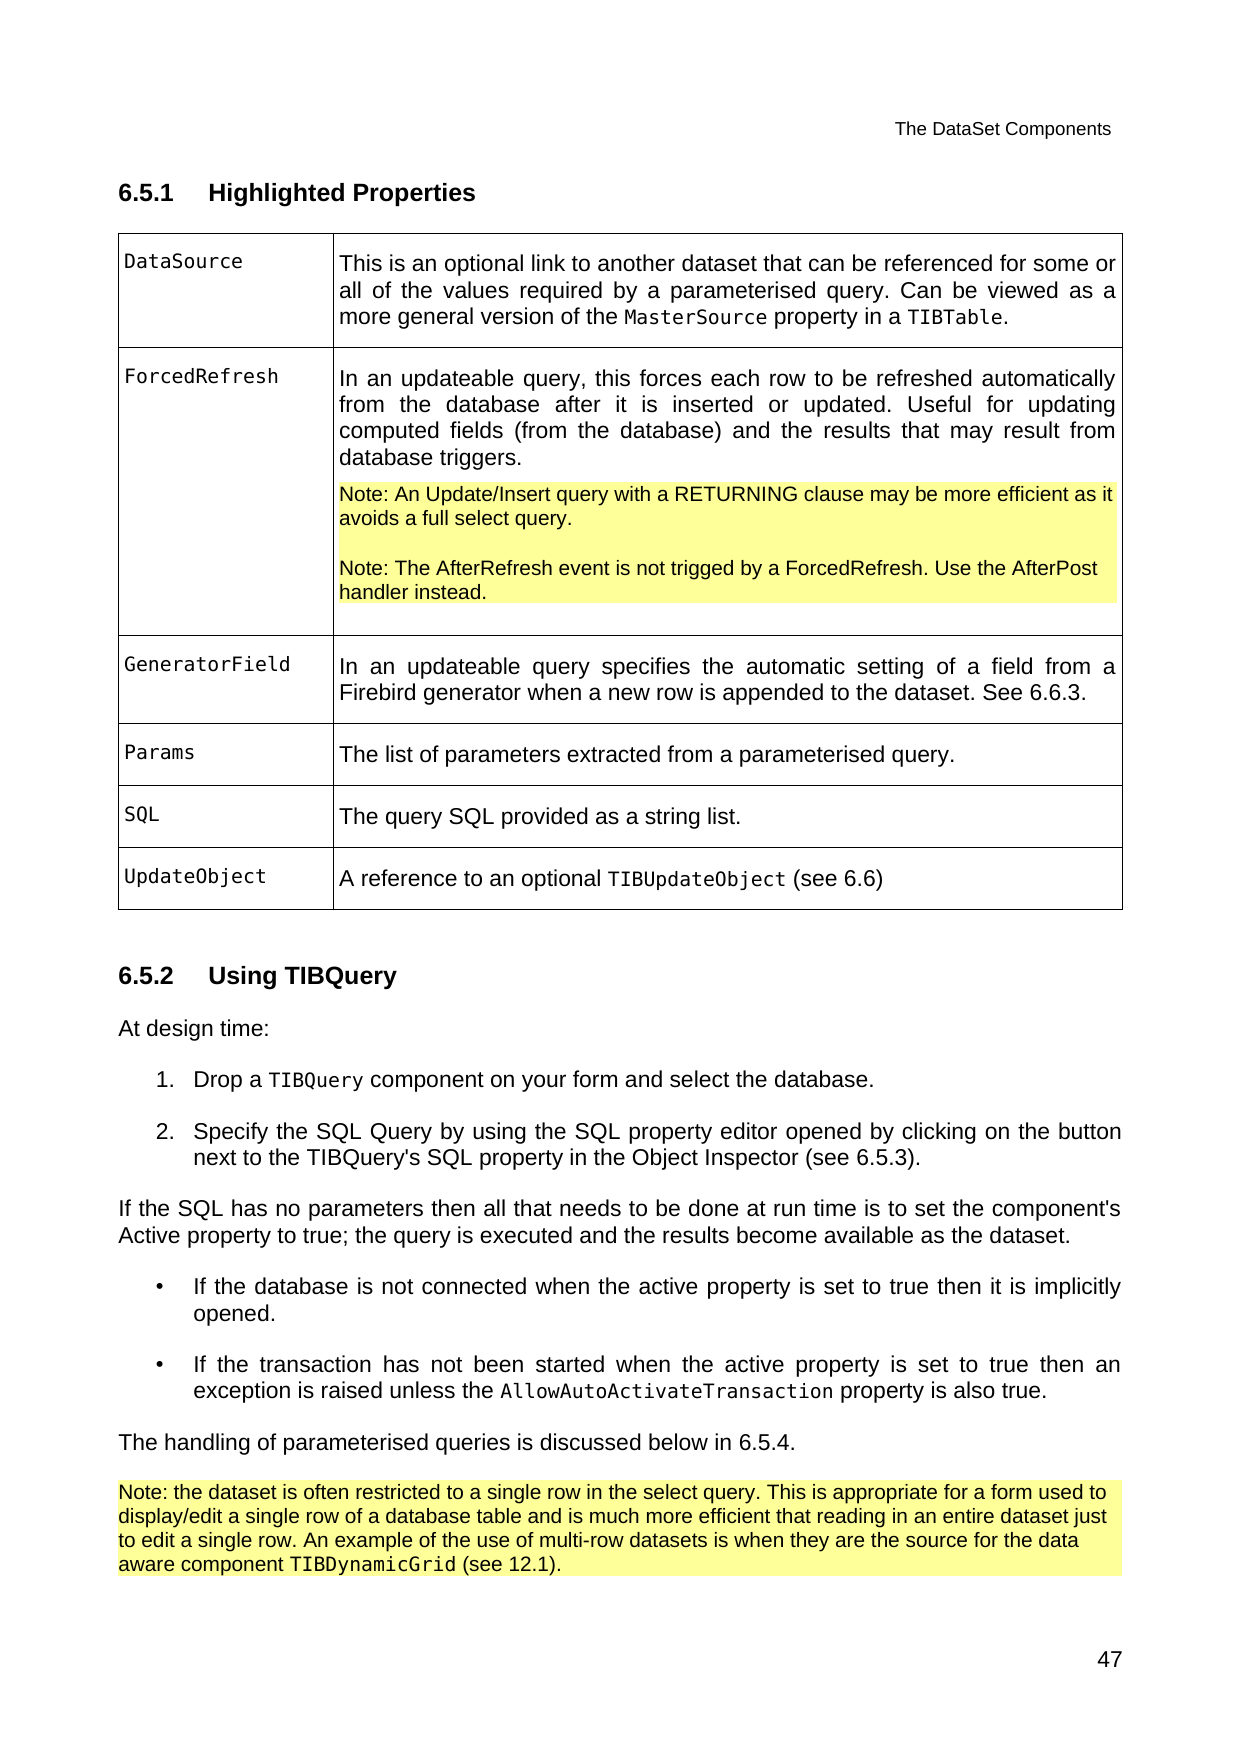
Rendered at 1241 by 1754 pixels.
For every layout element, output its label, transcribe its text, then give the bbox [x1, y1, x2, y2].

table_cell GeneratorField [119, 636, 333, 723]
table_header A reference to an optional TIBUpdateObject (see 6.6) [334, 848, 1122, 909]
text At design time: [118, 1015, 1122, 1041]
list Specify the SQL Query by using the SQL property editor opened by clicking on the button next to the TIBQuery's SQL property in the Object Inspector (see 6.5.3). [156, 1118, 1122, 1170]
table_header This is an optional link to another dataset that can be referenced for some or all of the values required by a parameterised query. Can be viewed as a more general version of the MasterSource property in a TIBTable. [334, 234, 1122, 347]
table_cell The query SQL provided as a string list. [334, 786, 1122, 847]
list Drop a TIBQuery component on your form and select the database. [156, 1066, 1122, 1093]
table_cell In an updateable query, this forces each row to be refreshed automatically from the database after it is inserted or updated. Useful for updating computed fields (from the database) and the results that may result from database triggers. Note: An Update/Insert query with a RETURNING clause may be more efficient as it avoids a full select query. Note: The AfterRefresh event is not trigged by a ForcedRefresh. Use the AfterPost handler instead. [334, 348, 1122, 635]
text Note: the dataset is often restricted to a single row in the select query. This is appropriate for a form used to display/edit a single row of a database table and is much more efficient that reading in an entire dataset just to edit a single row. An example of the use of multi-row datasets is when they are the source for the data aware component TIBDynamicGrid (see 12.1). [118, 1480, 1122, 1576]
table_header DataSource [119, 234, 333, 347]
table_cell SQL [119, 786, 333, 847]
text If the SQL has no parameters then all that needs to be done at run time is to set the component's Active property to true; the query is executed and the results become available as the dataset. [118, 1195, 1122, 1248]
table_cell The list of parameters extracted from a parameterised query. [334, 724, 1122, 785]
table_cell In an updateable query specifies the automatic setting of a field from a Firebird generator when a new row is appended to the dataset. See 6.6.3. [334, 636, 1122, 723]
subtitle Using TIBQuery [118, 961, 1122, 989]
table_cell ForcedRefresh [119, 348, 333, 635]
text The handling of parameterised queries is discussed below in 6.5.4. [118, 1428, 1122, 1455]
table_header UpdateObject [119, 848, 333, 909]
list If the database is not connected when the active property is set to true then it is implicitly opened. [156, 1273, 1122, 1326]
table_cell Params [119, 724, 333, 785]
subtitle Highlighted Properties [118, 178, 1122, 207]
list If the transaction has not been started when the active property is set to true then an exception is raised unless the AllowAutoActivateTransaction property is also true. [156, 1351, 1122, 1403]
